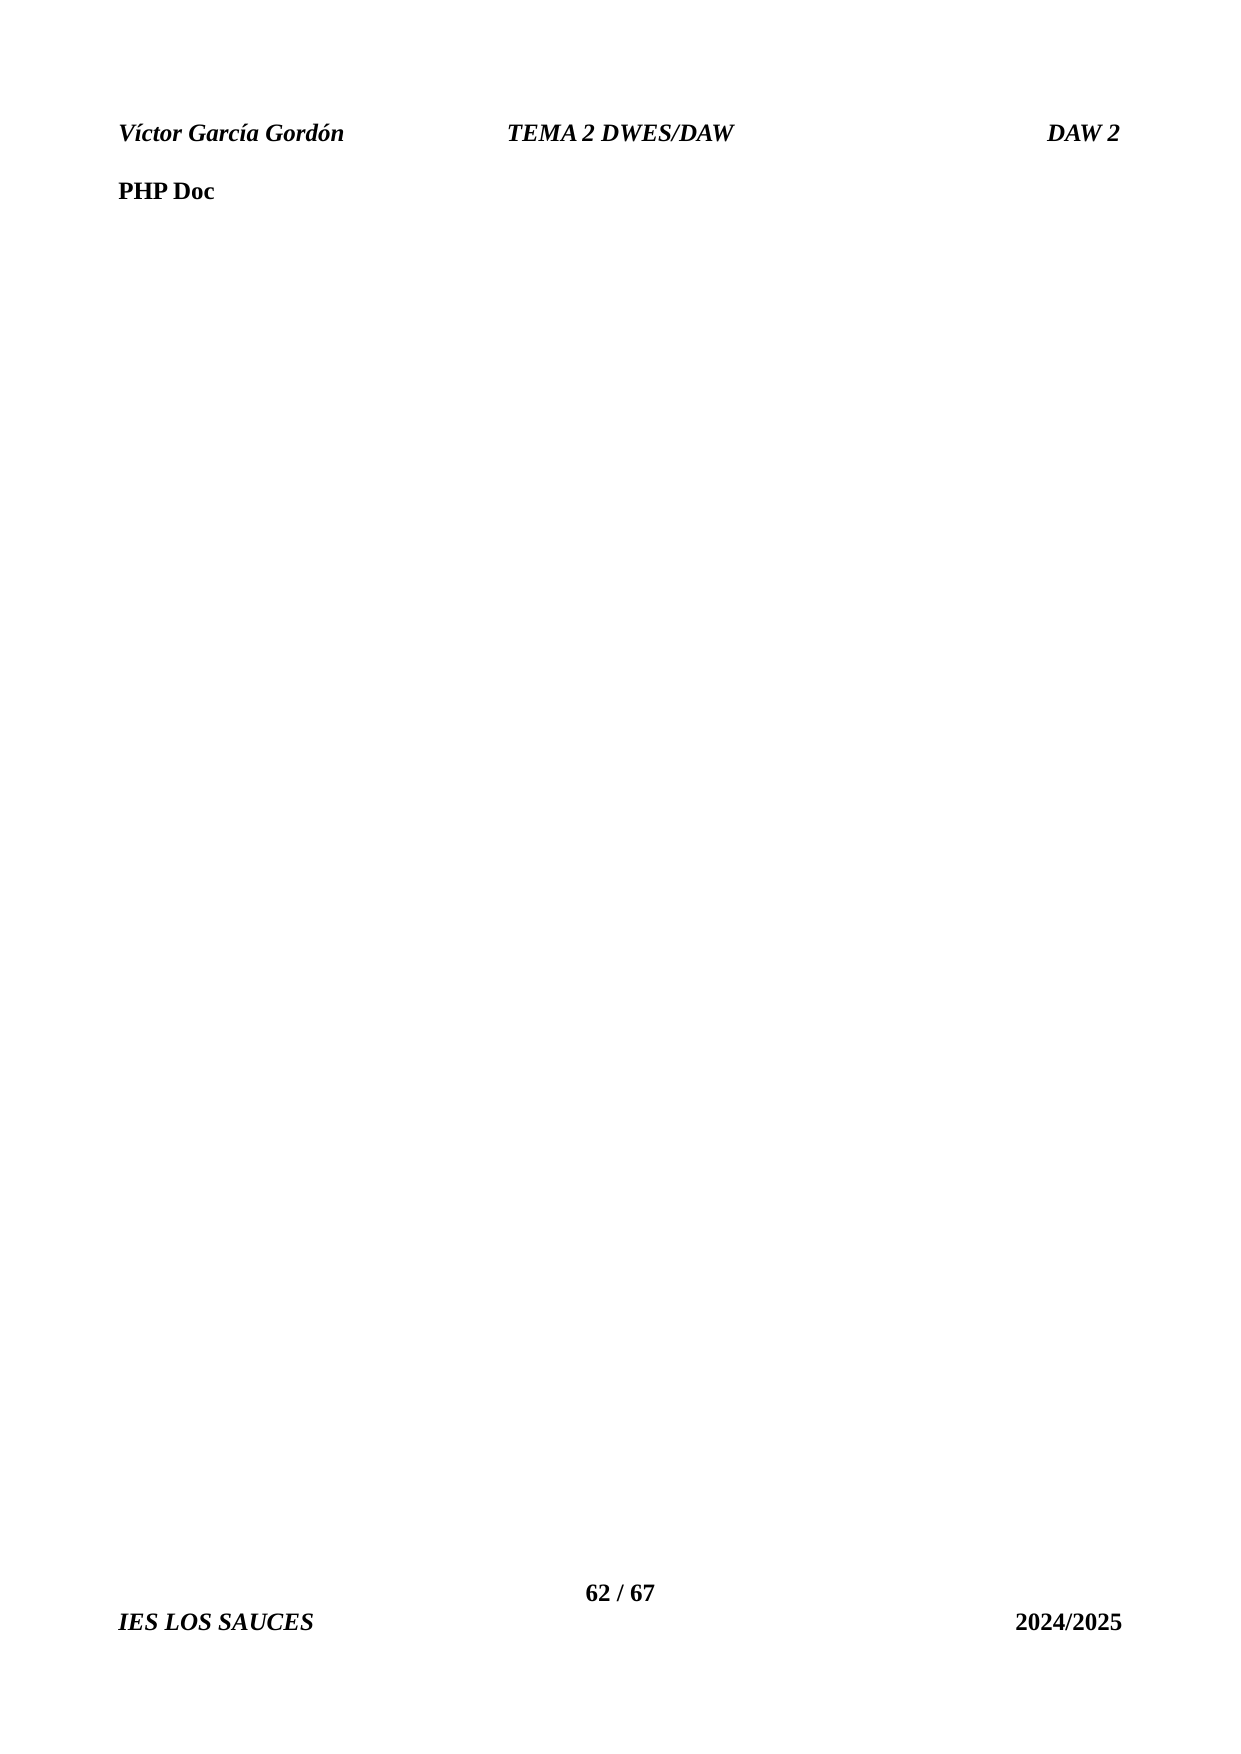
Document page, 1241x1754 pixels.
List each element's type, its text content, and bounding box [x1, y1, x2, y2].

text PHP Doc [118, 176, 1122, 205]
